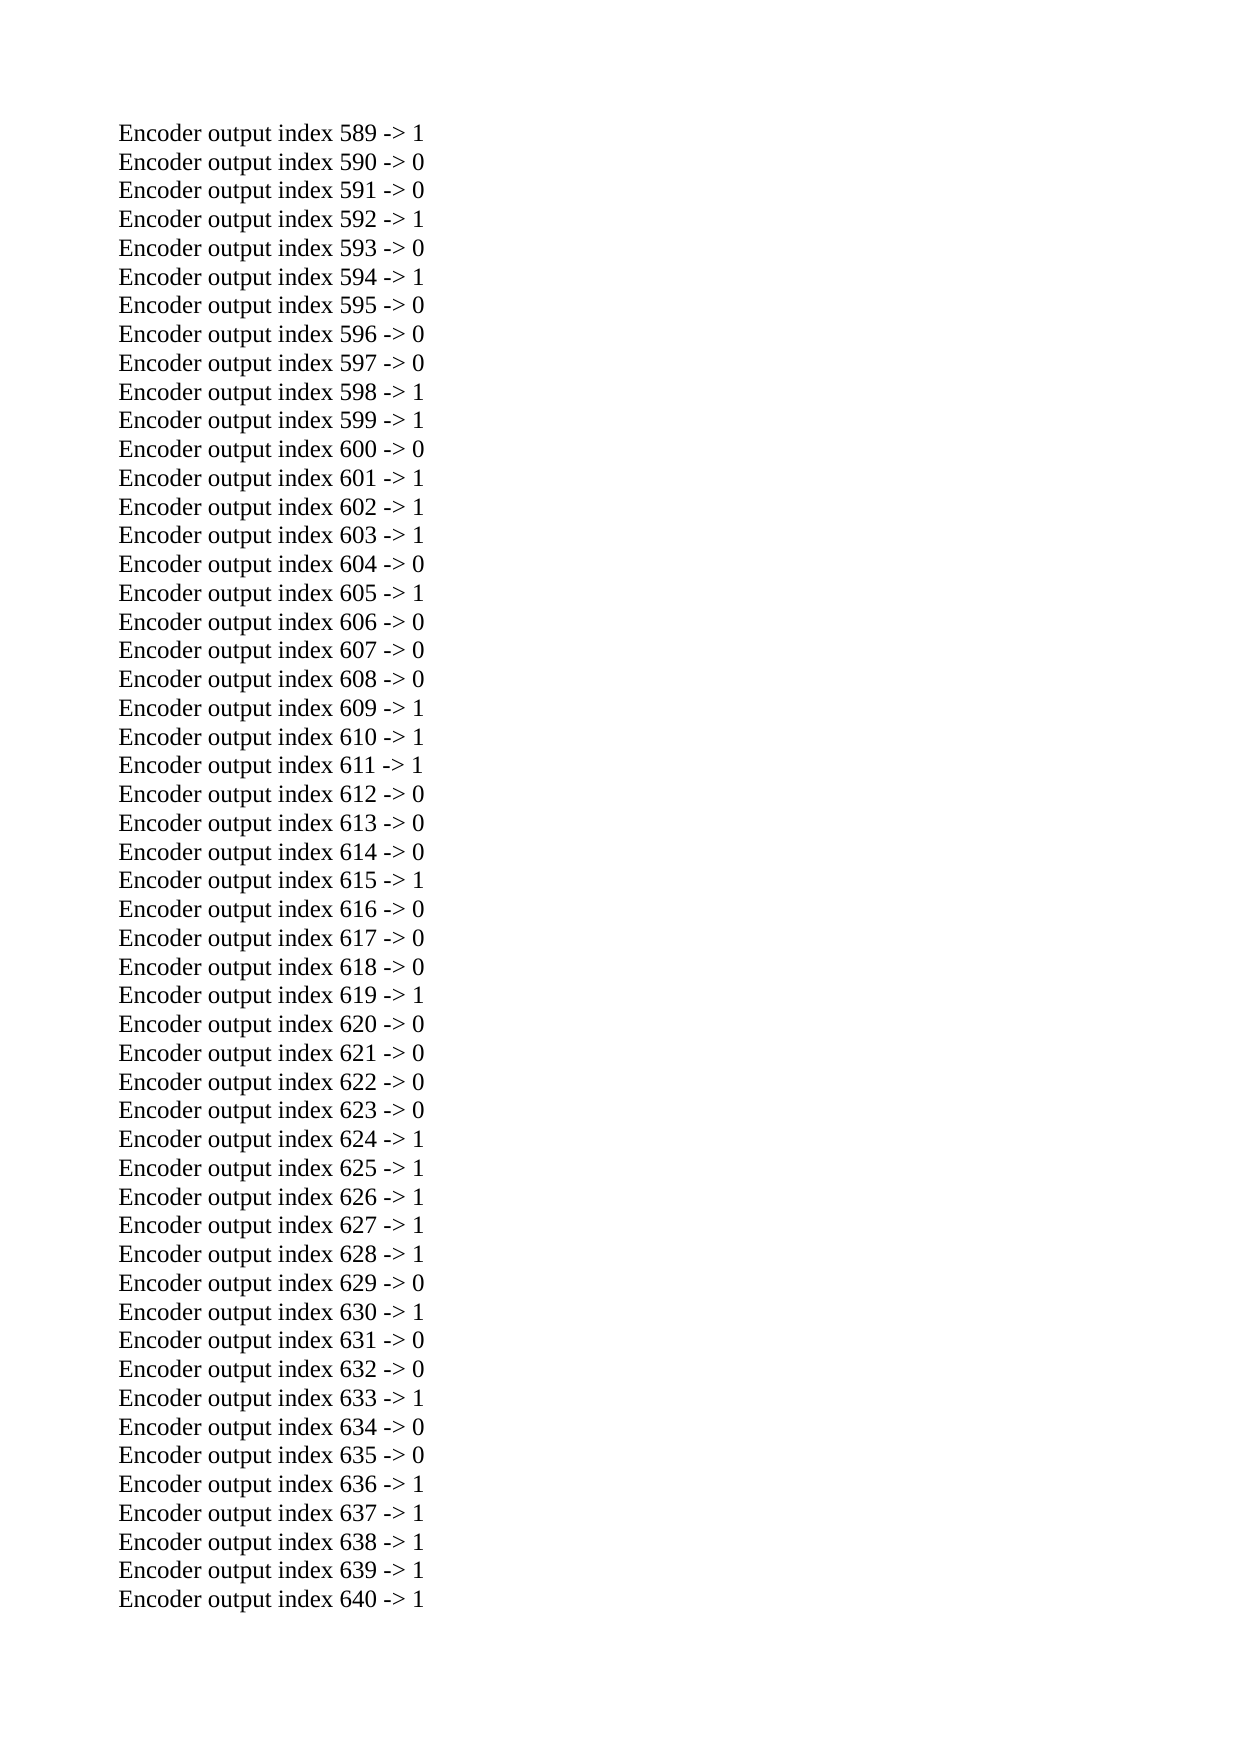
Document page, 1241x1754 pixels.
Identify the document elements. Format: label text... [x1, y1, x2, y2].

text Encoder output index 621 -> 0 [118, 1038, 1122, 1067]
text Encoder output index 633 -> 1 [118, 1383, 1122, 1412]
text Encoder output index 616 -> 0 [118, 894, 1122, 923]
text Encoder output index 601 -> 1 [118, 463, 1122, 492]
text Encoder output index 626 -> 1 [118, 1182, 1122, 1211]
text Encoder output index 589 -> 1 [118, 118, 1122, 147]
text Encoder output index 608 -> 0 [118, 664, 1122, 693]
text Encoder output index 591 -> 0 [118, 176, 1122, 204]
text Encoder output index 617 -> 0 [118, 923, 1122, 952]
text Encoder output index 611 -> 1 [118, 751, 1122, 779]
text Encoder output index 628 -> 1 [118, 1239, 1122, 1268]
text Encoder output index 597 -> 0 [118, 348, 1122, 377]
text Encoder output index 595 -> 0 [118, 291, 1122, 319]
text Encoder output index 613 -> 0 [118, 808, 1122, 837]
text Encoder output index 600 -> 0 [118, 434, 1122, 463]
text Encoder output index 592 -> 1 [118, 204, 1122, 233]
text Encoder output index 609 -> 1 [118, 693, 1122, 722]
text Encoder output index 605 -> 1 [118, 578, 1122, 607]
text Encoder output index 636 -> 1 [118, 1469, 1122, 1498]
text Encoder output index 625 -> 1 [118, 1153, 1122, 1182]
text Encoder output index 618 -> 0 [118, 952, 1122, 981]
text Encoder output index 590 -> 0 [118, 147, 1122, 176]
text Encoder output index 627 -> 1 [118, 1211, 1122, 1239]
text Encoder output index 638 -> 1 [118, 1527, 1122, 1556]
text Encoder output index 631 -> 0 [118, 1326, 1122, 1354]
text Encoder output index 624 -> 1 [118, 1124, 1122, 1153]
text Encoder output index 610 -> 1 [118, 722, 1122, 751]
text Encoder output index 612 -> 0 [118, 779, 1122, 808]
text Encoder output index 639 -> 1 [118, 1556, 1122, 1584]
text Encoder output index 598 -> 1 [118, 377, 1122, 406]
text Encoder output index 615 -> 1 [118, 866, 1122, 894]
text Encoder output index 604 -> 0 [118, 549, 1122, 578]
text Encoder output index 620 -> 0 [118, 1009, 1122, 1038]
text Encoder output index 607 -> 0 [118, 636, 1122, 664]
text Encoder output index 614 -> 0 [118, 837, 1122, 866]
text Encoder output index 637 -> 1 [118, 1498, 1122, 1527]
text Encoder output index 632 -> 0 [118, 1354, 1122, 1383]
text Encoder output index 599 -> 1 [118, 406, 1122, 434]
text Encoder output index 619 -> 1 [118, 981, 1122, 1009]
text Encoder output index 634 -> 0 [118, 1412, 1122, 1441]
text Encoder output index 606 -> 0 [118, 607, 1122, 636]
text Encoder output index 603 -> 1 [118, 521, 1122, 549]
text Encoder output index 640 -> 1 [118, 1584, 1122, 1613]
text Encoder output index 622 -> 0 [118, 1067, 1122, 1096]
text Encoder output index 594 -> 1 [118, 262, 1122, 291]
text Encoder output index 623 -> 0 [118, 1096, 1122, 1124]
text Encoder output index 593 -> 0 [118, 233, 1122, 262]
text Encoder output index 602 -> 1 [118, 492, 1122, 521]
text Encoder output index 635 -> 0 [118, 1441, 1122, 1469]
text Encoder output index 596 -> 0 [118, 319, 1122, 348]
text Encoder output index 630 -> 1 [118, 1297, 1122, 1326]
text Encoder output index 629 -> 0 [118, 1268, 1122, 1297]
